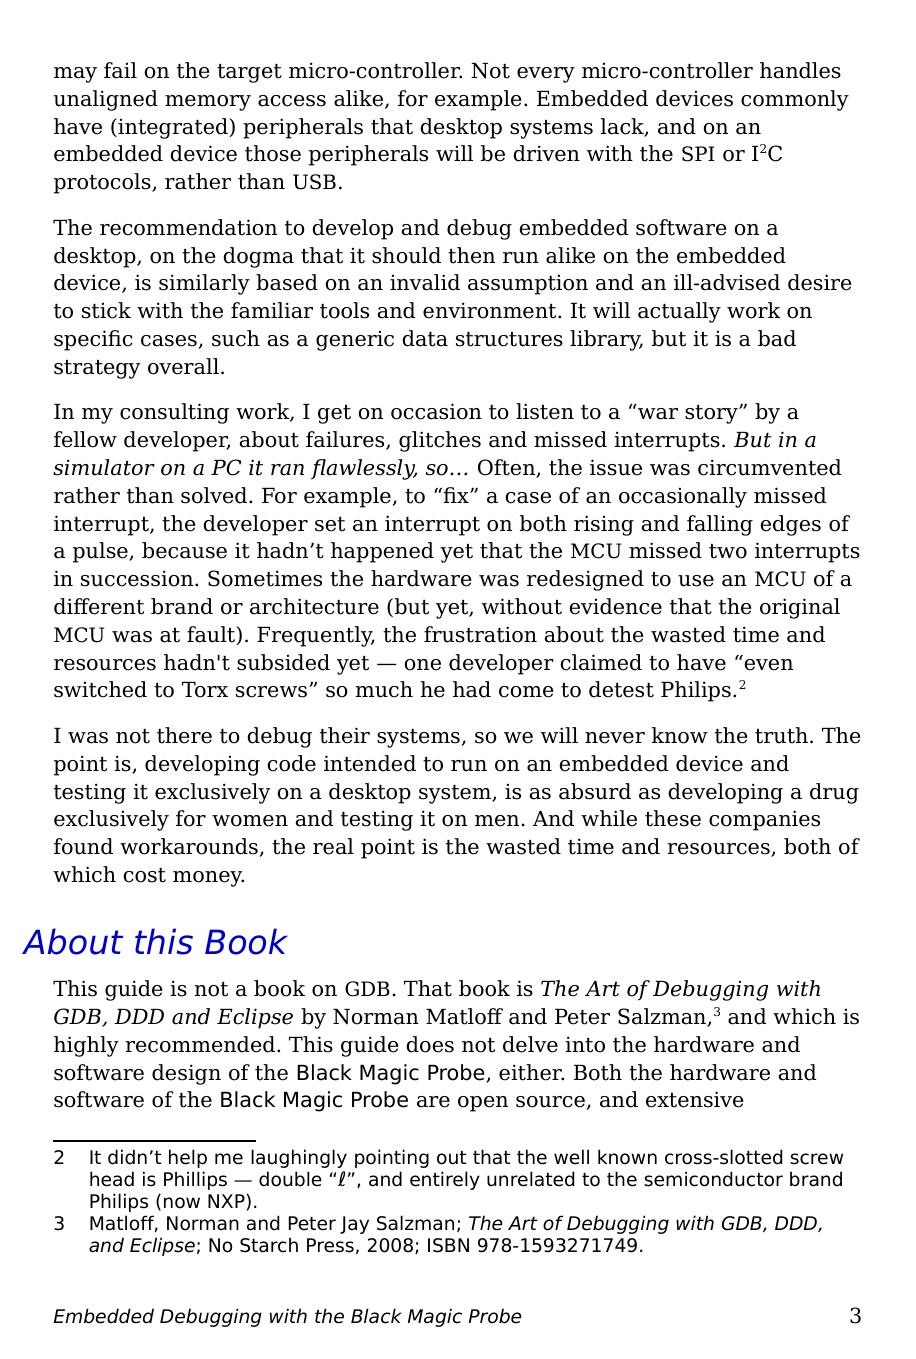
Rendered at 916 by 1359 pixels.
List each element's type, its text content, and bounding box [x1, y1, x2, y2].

text The recommendation to develop and debug embedded software on a desktop, on the dogma that it should then run alike on the embedded device, is similarly based on an invalid assumption and an ill-advised desire to stick with the familiar tools and environment. It will actually work on specific cases, such as a generic data structures library, but it is a bad strategy overall. [53, 216, 862, 379]
text may fail on the target micro-controller. Not every micro-controller handles unaligned memory access alike, for example. Embedded devices commonly have (integrated) peripherals that desktop systems lack, and on an embedded device those peripherals will be driven with the SPI or I2C protocols, rather than USB. [53, 59, 862, 194]
text In my consulting work, I get on occasion to listen to a “war story” by a fellow developer, about failures, glitches and missed interrupts. But in a simulator on a PC it ran flawlessly, so… Often, the issue was circumvented rather than solved. For example, to “fix” a case of an occasionally missed interrupt, the developer set an interrupt on both rising and falling edges of a pulse, because it hadn’t happened yet that the MCU missed two interrupts in succession. Sometimes the hardware was redesigned to use an MCU of a different brand or architecture (but yet, without evidence that the original MCU was at fault). Frequently, the frustration about the wasted time and resources hadn't subsided yet — one developer claimed to have “even switched to Torx screws” so much he had come to detest Philips. [53, 400, 862, 703]
subtitle About this Book [24, 923, 862, 962]
text This guide is not a book on GDB. That book is The Art of Debugging with GDB, DDD and Eclipse by Norman Matloff and Peter Salzman, and which is highly recommended. This guide does not delve into the hardware and software design of the Black Magic Probe, either. Both the hardware and software of the Black Magic Probe are open source, and extensive [53, 977, 862, 1113]
text Matloff, Norman and Peter Jay Salzman; The Art of Debugging with GDB, DDD, and Eclipse; No Starch Press, 2008; ISBN 978-1593271749. [53, 1213, 862, 1257]
text I was not there to debug their systems, so we will never know the truth. The point is, developing code intended to run on an embedded device and testing it exclusively on a desktop system, is as absurd as developing a drug exclusively for women and testing it on men. And while these companies found workarounds, the real point is the wasted time and resources, both of which cost money. [53, 724, 862, 887]
text It didn’t help me laughingly pointing out that the well known cross-slotted screw head is Phillips — double “ℓ”, and entirely unrelated to the semiconductor brand Philips (now NXP). [53, 1147, 862, 1213]
